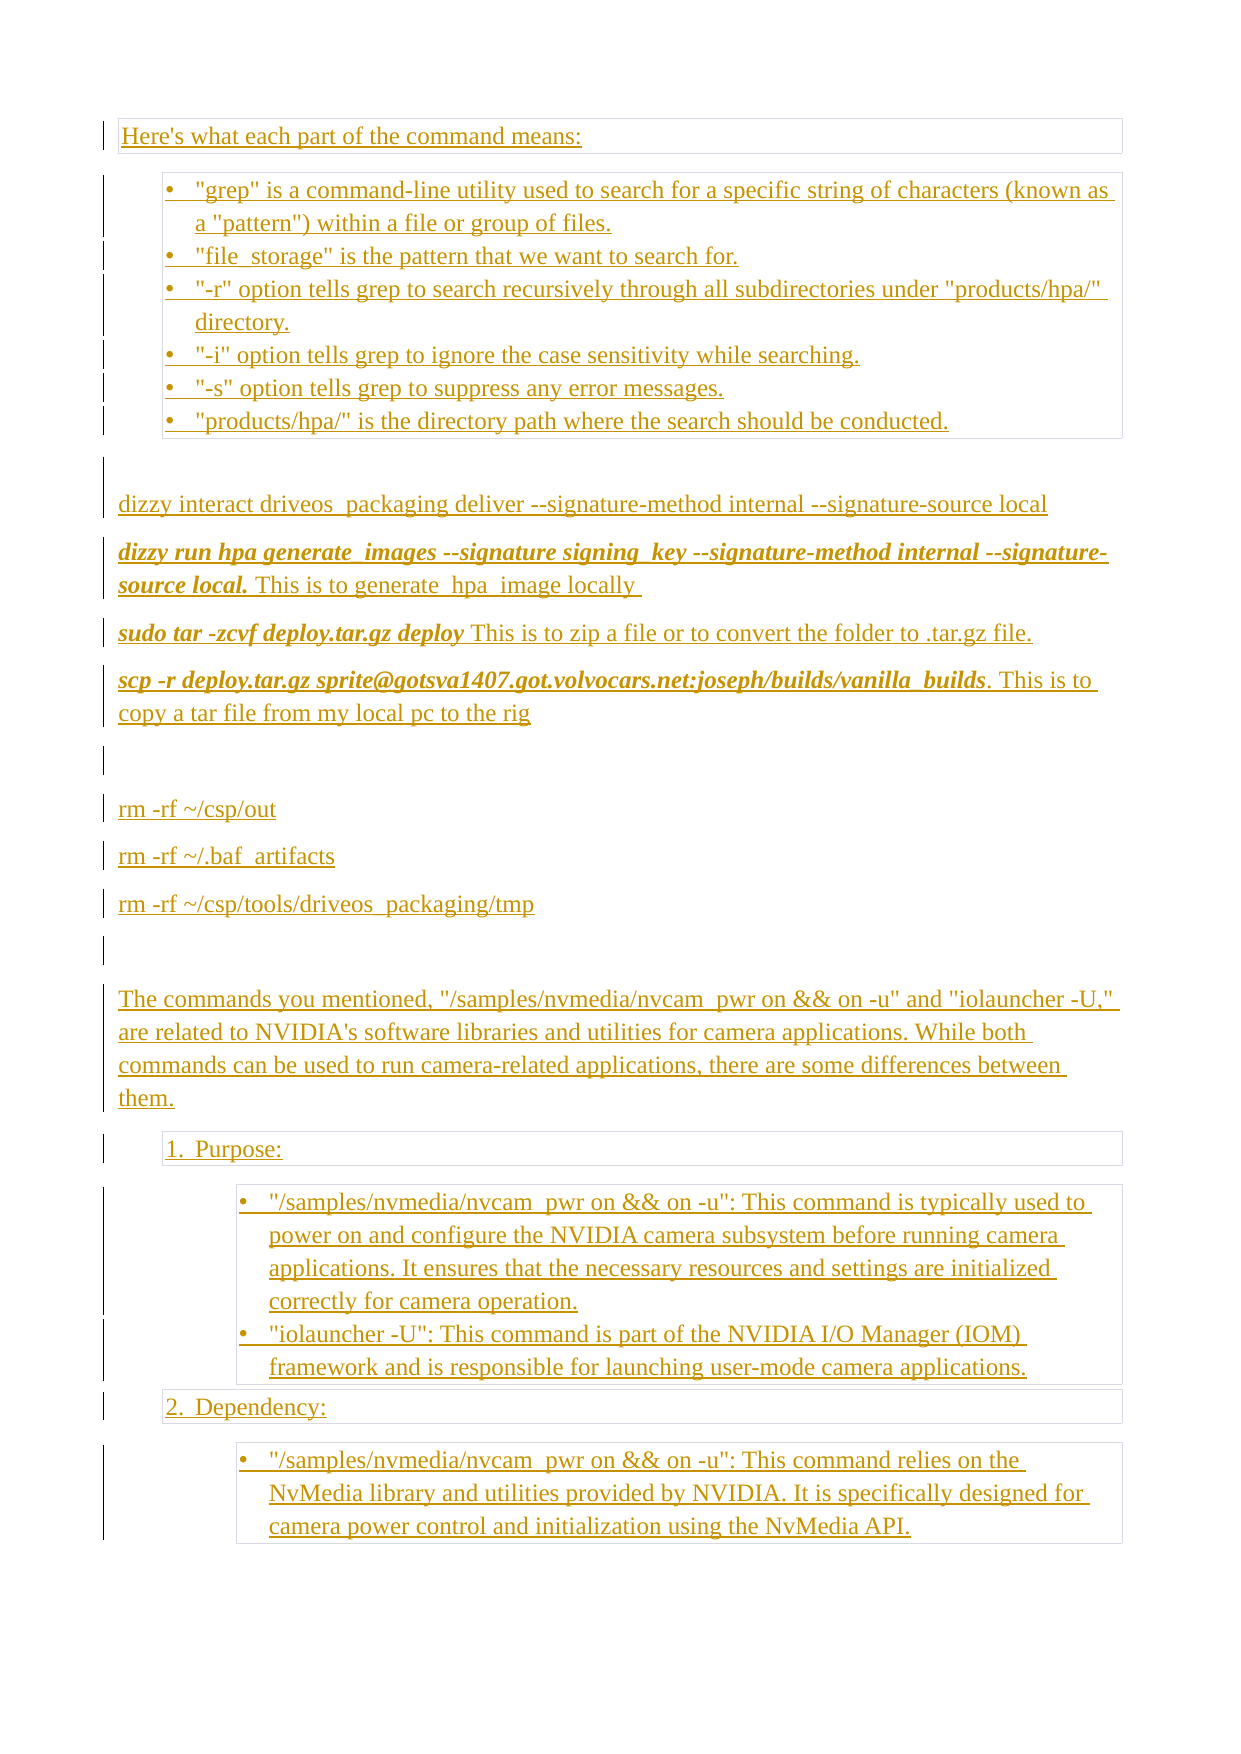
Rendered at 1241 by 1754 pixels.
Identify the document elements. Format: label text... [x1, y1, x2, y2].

list "products/hpa/" is the directory path where the search should be conducted. [163, 403, 1122, 438]
list "-s" option tells grep to suppress any error messages. [163, 370, 1122, 402]
text rm -rf ~/.baf_artifacts [118, 841, 1122, 870]
text dizzy run hpa generate_images --signature signing_key --signature-method internal --signature-source local. This is to generate hpa_image locally [118, 537, 1122, 599]
text The commands you mentioned, "/samples/nvmedia/nvcam_pwr on && on -u" and "iolauncher -U," are related to NVIDIA's software libraries and utilities for camera applications. While both commands can be used to run camera-related applications, there are some differences between them. [118, 984, 1122, 1112]
list Dependency: [163, 1390, 1122, 1423]
list Purpose: [163, 1132, 1122, 1165]
list "grep" is a command-line utility used to search for a specific string of characters (known as a "pattern") within a file or group of files. [163, 173, 1122, 237]
list "-i" option tells grep to ignore the case sensitivity while searching. [163, 337, 1122, 369]
text rm -rf ~/csp/out [118, 794, 1122, 822]
text rm -rf ~/csp/tools/driveos_packaging/tmp [118, 889, 1122, 918]
list "iolauncher -U": This command is part of the NVIDIA I/O Manager (IOM) framework and is responsible for launching user-mode camera applications. [237, 1316, 1122, 1384]
text Here's what each part of the command means: [119, 119, 1122, 153]
list "file_storage" is the pattern that we want to search for. [163, 238, 1122, 269]
list "/samples/nvmedia/nvcam_pwr on && on -u": This command relies on the NvMedia library and utilities provided by NVIDIA. It is specifically designed for camera power control and initialization using the NvMedia API. [237, 1443, 1122, 1543]
text sudo tar -zcvf deploy.tar.gz deploy This is to zip a file or to convert the folder to .tar.gz file. [118, 618, 1122, 647]
list "-r" option tells grep to search recursively through all subdirectories under "products/hpa/" directory. [163, 271, 1122, 336]
text dizzy interact driveos_packaging deliver --signature-method internal --signature-source local [118, 457, 1122, 518]
list "/samples/nvmedia/nvcam_pwr on && on -u": This command is typically used to power on and configure the NVIDIA camera subsystem before running camera applications. It ensures that the necessary resources and settings are initialized correctly for camera operation. [237, 1185, 1122, 1315]
text scp -r deploy.tar.gz sprite@gotsva1407.got.volvocars.net:joseph/builds/vanilla_builds. This is to copy a tar file from my local pc to the rig [118, 665, 1122, 727]
